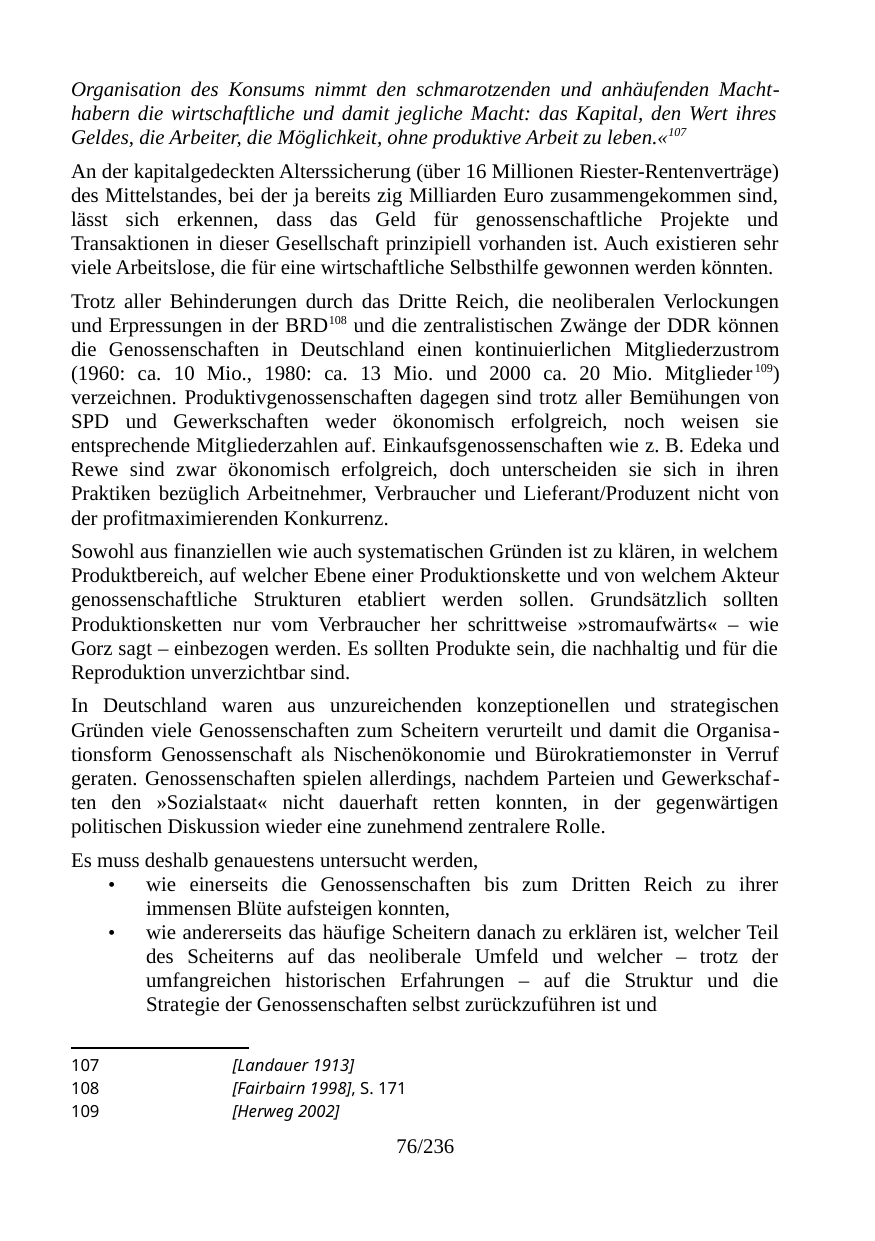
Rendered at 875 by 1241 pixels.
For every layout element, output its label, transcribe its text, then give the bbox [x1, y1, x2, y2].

text [Landauer 1913] [71, 1054, 779, 1077]
text In Deutschland waren aus unzureichenden konzeptionellen und strategischen Gründen viele Genossenschaften zum Scheitern verurteilt und damit die Organisa­tionsform Genossenschaft als Nischenökonomie und Bürokratiemonster in Verruf geraten. Genossenschaften spielen allerdings, nachdem Parteien und Gewerkschaf­ten den »Sozialstaat« nicht dauerhaft retten konnten, in der gegenwärtigen politischen Diskussion wieder eine zunehmend zentralere Rolle. [71, 693, 779, 838]
text Trotz aller Behinderungen durch das Dritte Reich, die neoliberalen Verlockungen und Erpressungen in der BRD und die zentralistischen Zwänge der DDR können die Genossenschaften in Deutschland einen kontinuierlichen Mitgliederzustrom (1960: ca. 10 Mio., 1980: ca. 13 Mio. und 2000 ca. 20 Mio. Mitglieder) verzeichnen. Produktivgenossenschaften dagegen sind trotz aller Bemühungen von SPD und Gewerkschaften weder ökonomisch erfolgreich, noch weisen sie entsprechende Mitgliederzahlen auf. Einkaufsgenossenschaften wie z. B. Edeka und Rewe sind zwar ökonomisch erfolgreich, doch unterscheiden sie sich in ihren Praktiken bezüglich Arbeitnehmer, Verbraucher und Lieferant/Produzent nicht von der profitmaximierenden Konkurrenz. [71, 289, 779, 529]
text An der kapitalgedeckten Alterssicherung (über 16 Millionen Riester-Rentenverträge) des Mittelstandes, bei der ja bereits zig Milliarden Euro zusammengekommen sind, lässt sich erkennen, dass das Geld für genossenschaftliche Projekte und Transaktionen in dieser Gesellschaft prinzipiell vorhanden ist. Auch existieren sehr viele Arbeitslose, die für eine wirtschaftliche Selbsthilfe gewonnen werden könnten. [71, 159, 779, 279]
text [Fairbairn 1998], S. 171 [71, 1077, 779, 1099]
text [Herweg 2002] [71, 1099, 779, 1122]
text Organisation des Konsums nimmt den schmarotzenden und anhäufenden Macht­habern die wirtschaftliche und damit jegliche Macht: das Kapital, den Wert ihres Geldes, die Arbeiter, die Möglichkeit, ohne produktive Arbeit zu leben.« [71, 77, 779, 149]
list wie einerseits die Genossenschaften bis zum Dritten Reich zu ihrer immensen Blüte aufsteigen konnten, [108, 872, 779, 920]
list wie andererseits das häufige Scheitern danach zu erklären ist, welcher Teil des Scheiterns auf das neoliberale Umfeld und welcher – trotz der umfangreichen historischen Erfahrungen – auf die Struktur und die Strategie der Genossenschaften selbst zurückzuführen ist und [108, 920, 779, 1016]
text Sowohl aus finanziellen wie auch systematischen Gründen ist zu klären, in welchem Produktbereich, auf welcher Ebene einer Produktionskette und von welchem Akteur genossenschaftliche Strukturen etabliert werden sollen. Grundsätzlich sollten Produktionsketten nur vom Verbraucher her schrittweise »stromaufwärts« – wie Gorz sagt – einbezogen werden. Es sollten Produkte sein, die nachhaltig und für die Reproduktion unverzichtbar sind. [71, 539, 779, 684]
text Es muss deshalb genauestens untersucht werden, [71, 848, 779, 872]
